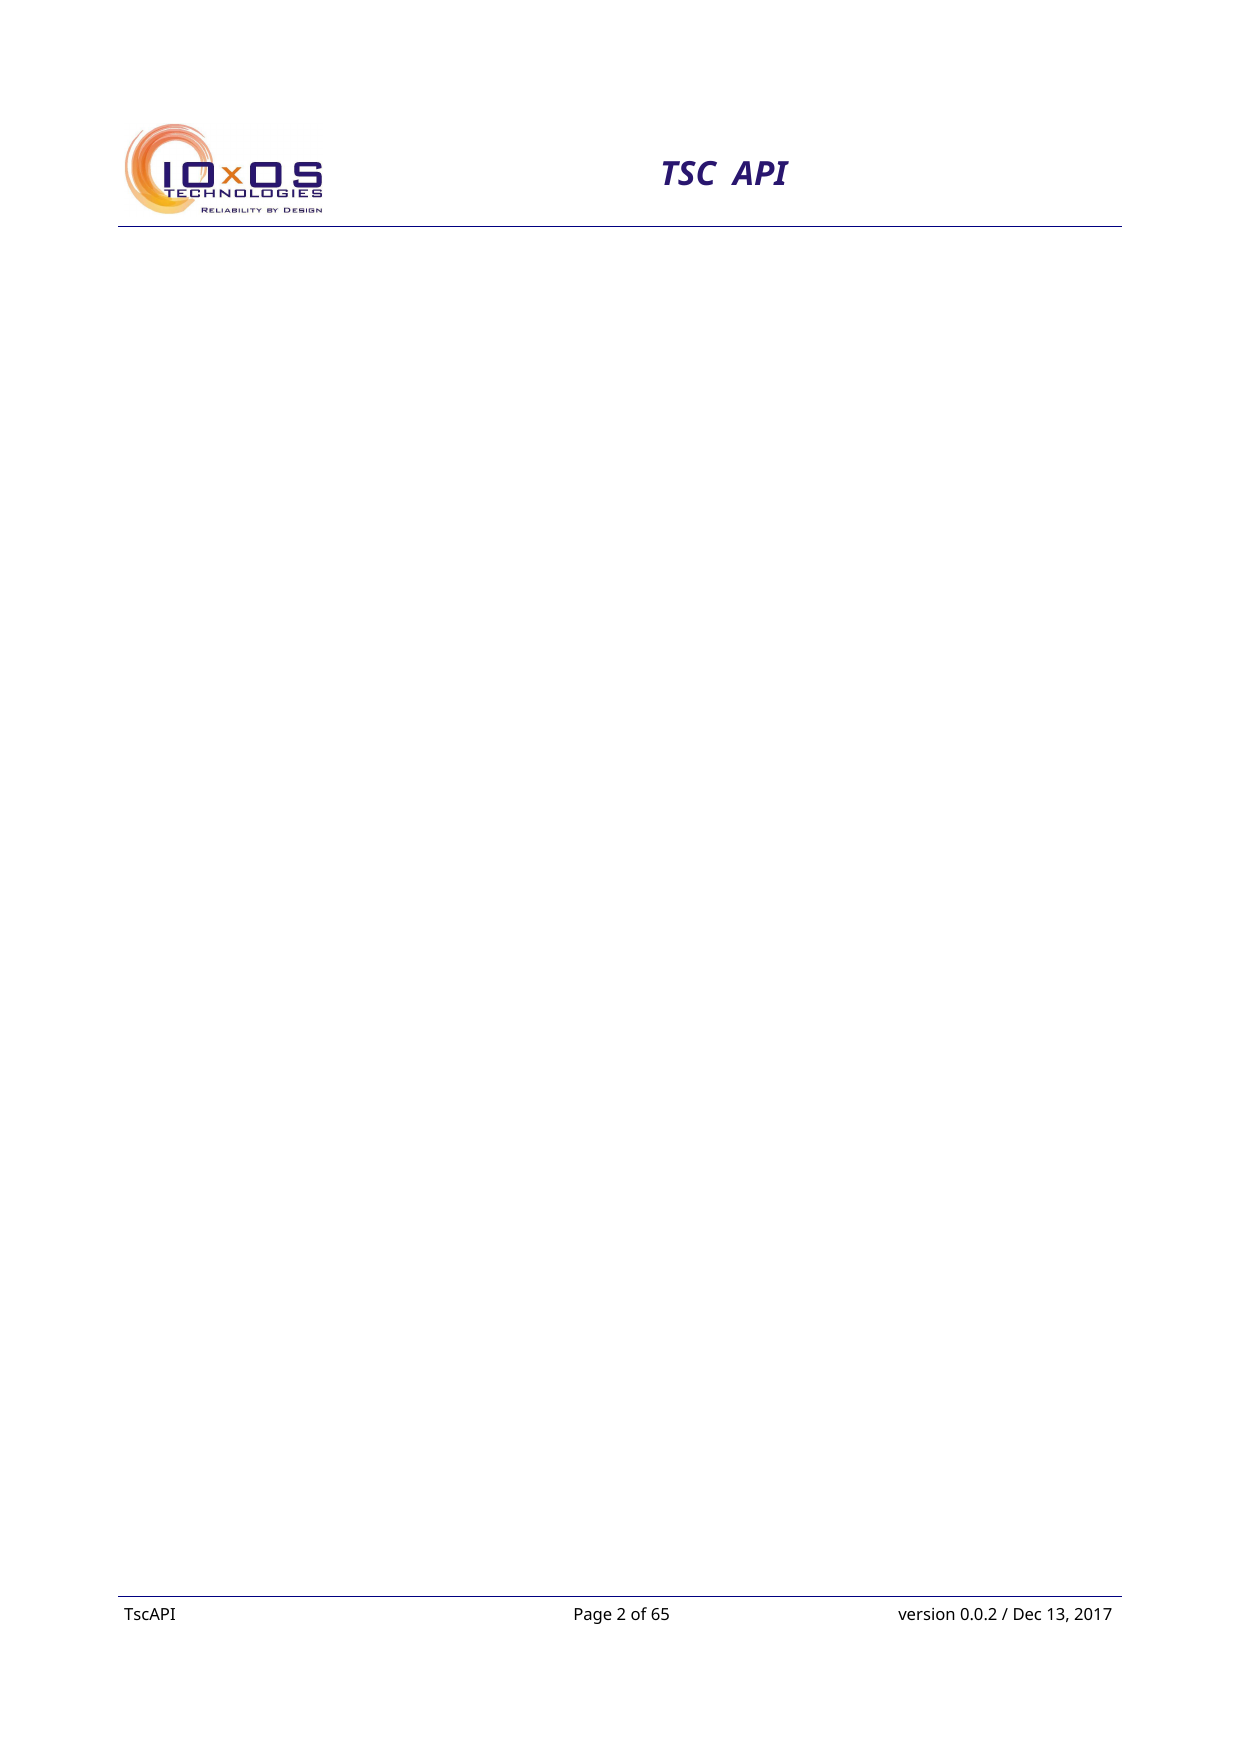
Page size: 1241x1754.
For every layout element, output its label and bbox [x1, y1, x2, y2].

picture [123, 123, 323, 217]
